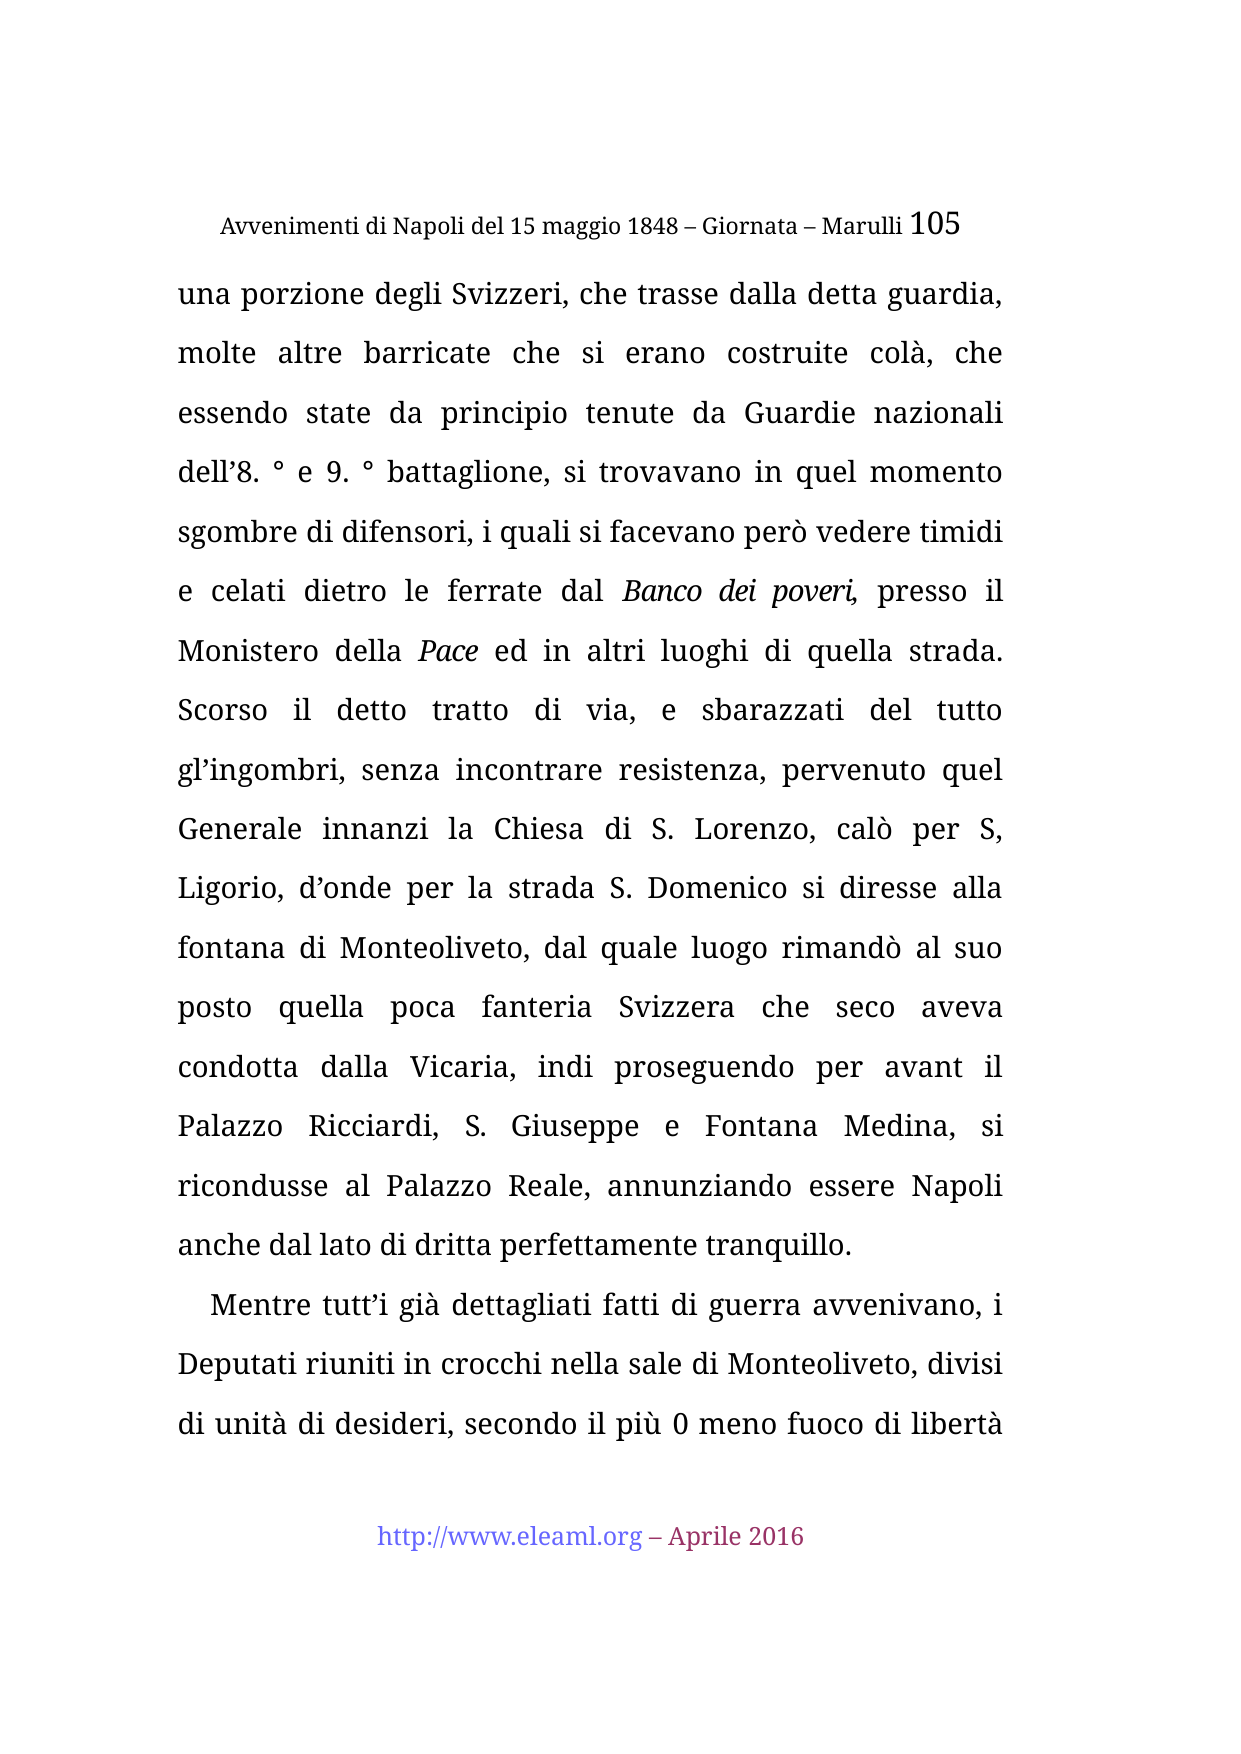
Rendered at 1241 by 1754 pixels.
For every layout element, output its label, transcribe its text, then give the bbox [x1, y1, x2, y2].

text Mentre tutt’i già dettagliati fatti di guerra avvenivano, i Deputati riuniti in crocchi nella sale di Monteoliveto, divisi di unità di desideri, secondo il più 0 meno fuoco di libertà [177, 1284, 1004, 1443]
text una porzione degli Svizzeri, che trasse dalla detta guardia, molte altre barricate che si erano costruite colà, che essendo state da principio tenute da Guardie nazionali dell’8. ° e 9. ° battaglione, si trovavano in quel momento sgombre di difensori, i quali si facevano però vedere timidi e celati dietro le ferrate dal Banco dei poveri, presso il Monistero della Pace ed in altri luoghi di quella strada. Scorso il detto tratto di via, e sbarazzati del tutto gl’ingombri, senza incontrare resistenza, pervenuto quel Generale innanzi la Chiesa di S. Lorenzo, calò per S, Ligorio, d’onde per la strada S. Domenico si diresse alla fontana di Monteoliveto, dal quale luogo rimandò al suo posto quella poca fanteria Svizzera che seco aveva condotta dalla Vicaria, indi proseguendo per avant il Palazzo Ricciardi, S. Giuseppe e Fontana Medina, si ricondusse al Palazzo Reale, annunziando essere Napoli anche dal lato di dritta perfettamente tranquillo. [177, 273, 1004, 1264]
